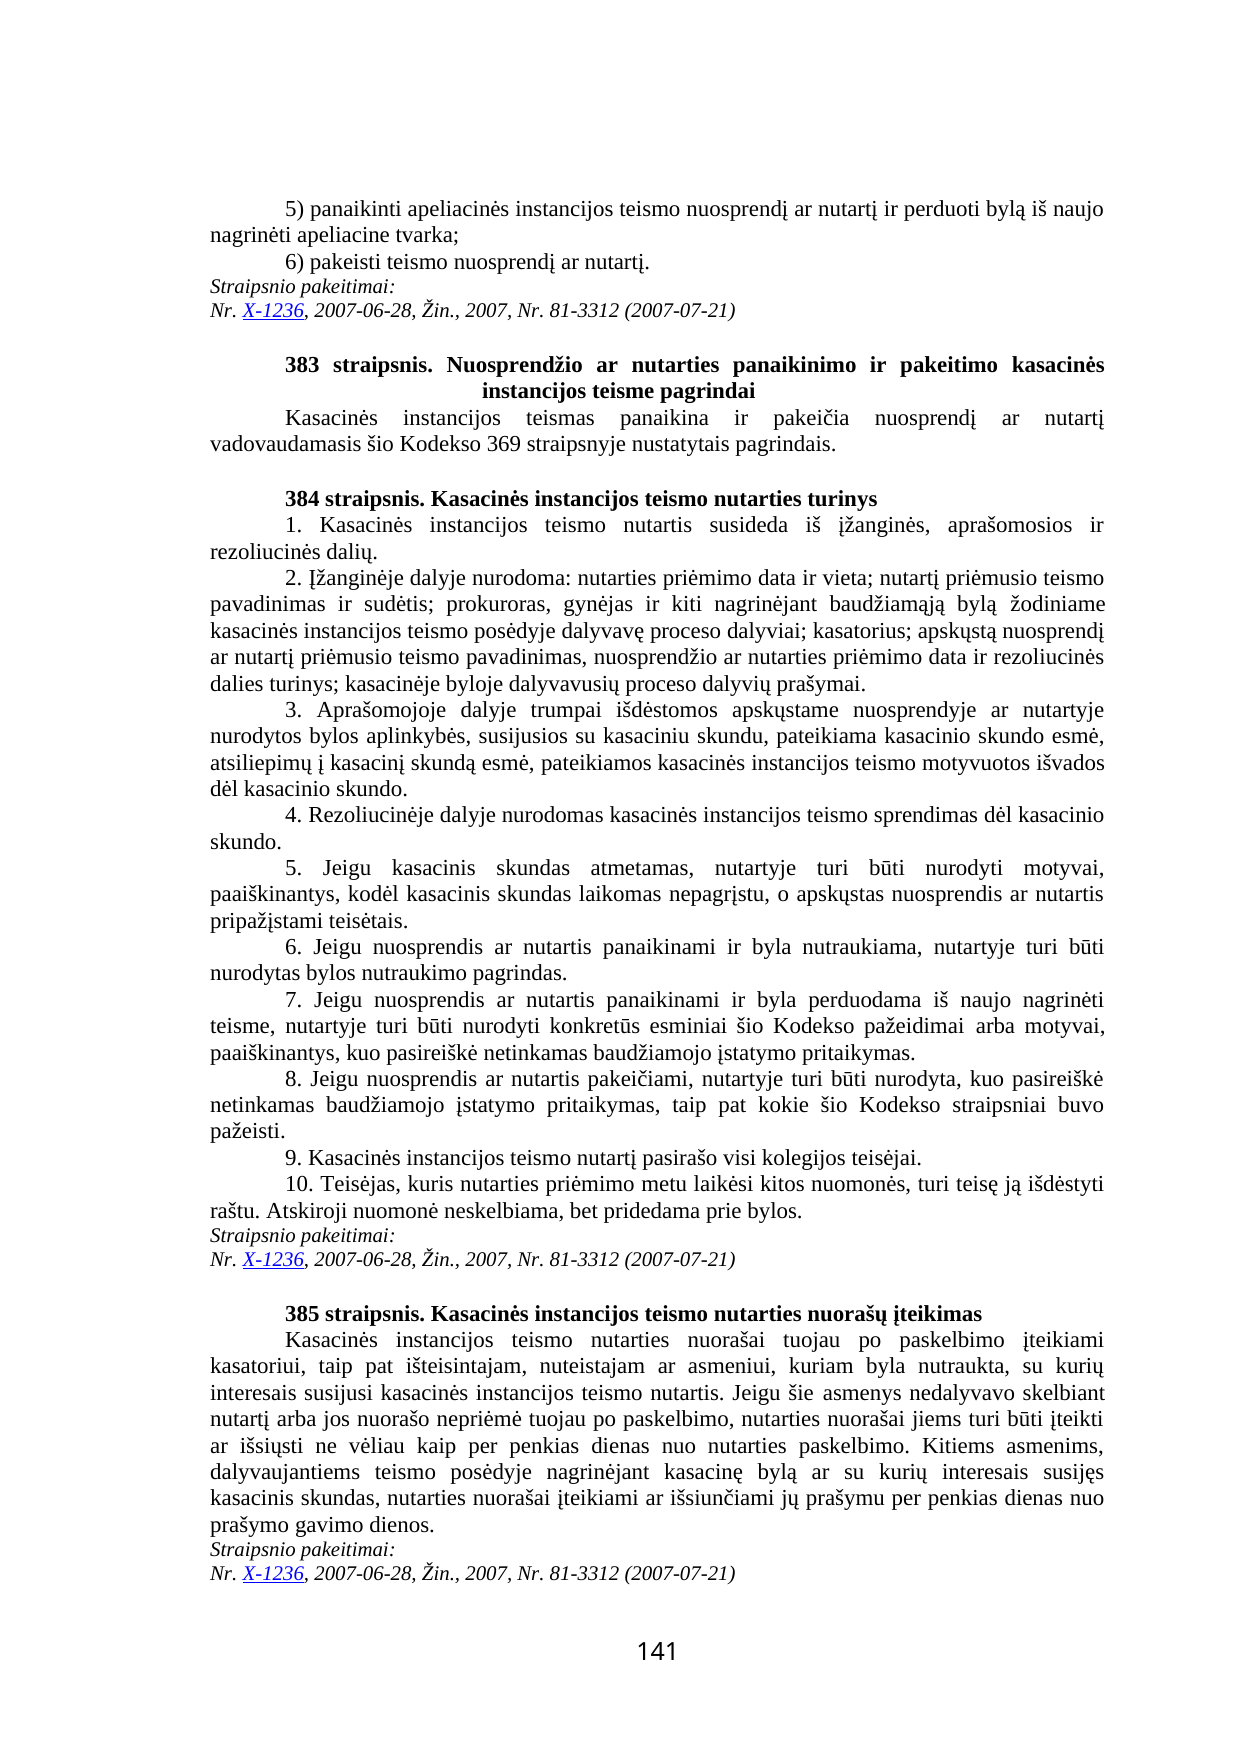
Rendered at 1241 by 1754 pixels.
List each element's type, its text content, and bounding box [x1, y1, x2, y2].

text 1. Kasacinės instancijos teismo nutartis susideda iš įžanginės, aprašomosios ir rezoliucinės dalių. [210, 511, 1106, 564]
text Straipsnio pakeitimai: [210, 1537, 1106, 1561]
text Nr. X-1236, 2007-06-28, Žin., 2007, Nr. 81-3312 (2007-07-21) [210, 1247, 1106, 1271]
text 7. Jeigu nuosprendis ar nutartis panaikinami ir byla perduodama iš naujo nagrinėti teisme, nutartyje turi būti nurodyti konkretūs esminiai šio Kodekso pažeidimai arba motyvai, paaiškinantys, kuo pasireiškė netinkamas baudžiamojo įstatymo pritaikymas. [210, 986, 1106, 1065]
text Straipsnio pakeitimai: [210, 274, 1106, 298]
text 5. Jeigu kasacinis skundas atmetamas, nutartyje turi būti nurodyti motyvai, paaiškinantys, kodėl kasacinis skundas laikomas nepagrįstu, o apskųstas nuosprendis ar nutartis pripažįstami teisėtais. [210, 854, 1106, 933]
text 383 straipsnis. Nuosprendžio ar nutarties panaikinimo ir pakeitimo kasacinės instancijos teisme pagrindai [285, 351, 1106, 404]
text 3. Aprašomojoje dalyje trumpai išdėstomos apskųstame nuosprendyje ar nutartyje nurodytos bylos aplinkybės, susijusios su kasaciniu skundu, pateikiama kasacinio skundo esmė, atsiliepimų į kasacinį skundą esmė, pateikiamos kasacinės instancijos teismo motyvuotos išvados dėl kasacinio skundo. [210, 696, 1106, 801]
text Straipsnio pakeitimai: [210, 1223, 1106, 1247]
text 385 straipsnis. Kasacinės instancijos teismo nutarties nuorašų įteikimas [210, 1300, 1106, 1326]
text 6) pakeisti teismo nuosprendį ar nutartį. [210, 248, 1106, 274]
text Kasacinės instancijos teismo nutarties nuorašai tuojau po paskelbimo įteikiami kasatoriui, taip pat išteisintajam, nuteistajam ar asmeniui, kuriam byla nutraukta, su kurių interesais susijusi kasacinės instancijos teismo nutartis. Jeigu šie asmenys nedalyvavo skelbiant nutartį arba jos nuorašo nepriėmė tuojau po paskelbimo, nutarties nuorašai jiems turi būti įteikti ar išsiųsti ne vėliau kaip per penkias dienas nuo nutarties paskelbimo. Kitiems asmenims, dalyvaujantiems teismo posėdyje nagrinėjant kasacinę bylą ar su kurių interesais susijęs kasacinis skundas, nutarties nuorašai įteikiami ar išsiunčiami jų prašymu per penkias dienas nuo prašymo gavimo dienos. [210, 1326, 1106, 1537]
text 6. Jeigu nuosprendis ar nutartis panaikinami ir byla nutraukiama, nutartyje turi būti nurodytas bylos nutraukimo pagrindas. [210, 933, 1106, 986]
text 2. Įžanginėje dalyje nurodoma: nutarties priėmimo data ir vieta; nutartį priėmusio teismo pavadinimas ir sudėtis; prokuroras, gynėjas ir kiti nagrinėjant baudžiamąją bylą žodiniame kasacinės instancijos teismo posėdyje dalyvavę proceso dalyviai; kasatorius; apskųstą nuosprendį ar nutartį priėmusio teismo pavadinimas, nuosprendžio ar nutarties priėmimo data ir rezoliucinės dalies turinys; kasacinėje byloje dalyvavusių proceso dalyvių prašymai. [210, 564, 1106, 696]
text Nr. X-1236, 2007-06-28, Žin., 2007, Nr. 81-3312 (2007-07-21) [210, 298, 1106, 322]
text 8. Jeigu nuosprendis ar nutartis pakeičiami, nutartyje turi būti nurodyta, kuo pasireiškė netinkamas baudžiamojo įstatymo pritaikymas, taip pat kokie šio Kodekso straipsniai buvo pažeisti. [210, 1065, 1106, 1144]
text 384 straipsnis. Kasacinės instancijos teismo nutarties turinys [210, 485, 1106, 511]
text 10. Teisėjas, kuris nutarties priėmimo metu laikėsi kitos nuomonės, turi teisę ją išdėstyti raštu. Atskiroji nuomonė neskelbiama, bet pridedama prie bylos. [210, 1170, 1106, 1223]
text Nr. X-1236, 2007-06-28, Žin., 2007, Nr. 81-3312 (2007-07-21) [210, 1561, 1106, 1585]
text Kasacinės instancijos teismas panaikina ir pakeičia nuosprendį ar nutartį vadovaudamasis šio Kodekso 369 straipsnyje nustatytais pagrindais. [210, 404, 1106, 456]
text 5) panaikinti apeliacinės instancijos teismo nuosprendį ar nutartį ir perduoti bylą iš naujo nagrinėti apeliacine tvarka; [210, 195, 1106, 248]
text 4. Rezoliucinėje dalyje nurodomas kasacinės instancijos teismo sprendimas dėl kasacinio skundo. [210, 801, 1106, 854]
text 9. Kasacinės instancijos teismo nutartį pasirašo visi kolegijos teisėjai. [210, 1144, 1106, 1170]
